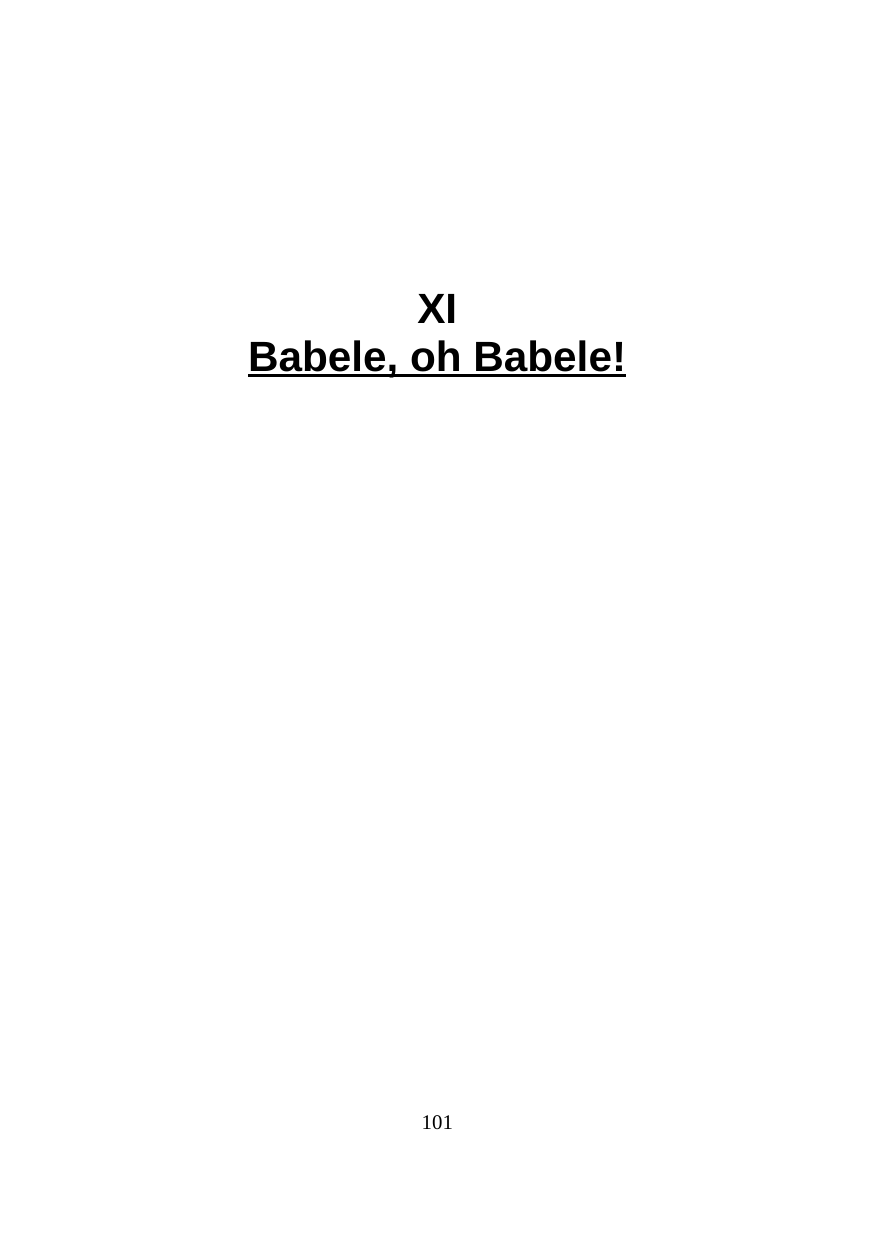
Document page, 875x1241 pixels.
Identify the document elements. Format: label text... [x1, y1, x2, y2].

subtitle XI Babele, oh Babele! [106, 283, 768, 381]
